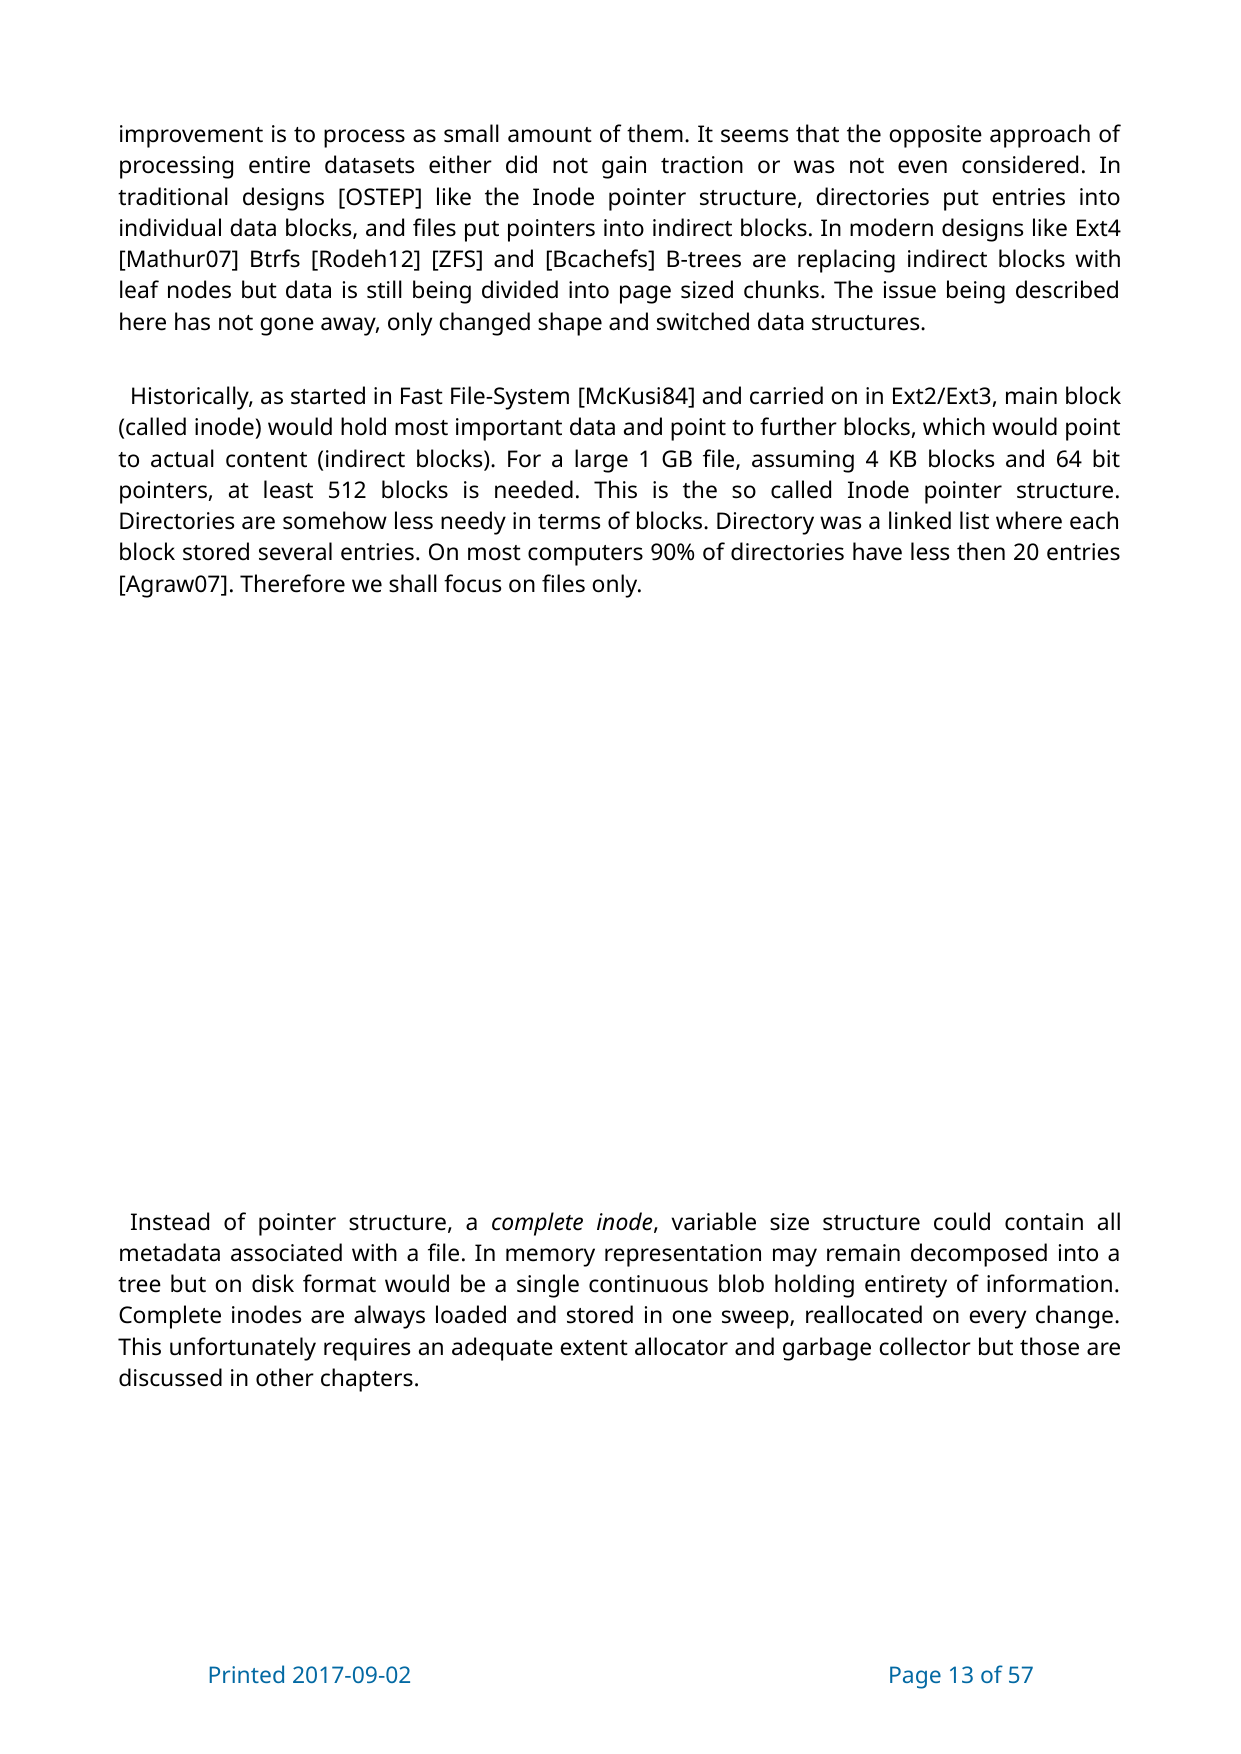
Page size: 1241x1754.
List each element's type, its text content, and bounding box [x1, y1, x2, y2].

text Historically, as started in Fast File-System [McKusi84] and carried on in Ext2/Ext3, main block (called inode) would hold most important data and point to further blocks, which would point to actual content (indirect blocks). For a large 1 GB file, assuming 4 KB blocks and 64 bit pointers, at least 512 blocks is needed. This is the so called Inode pointer structure. Directories are somehow less needy in terms of blocks. Directory was a linked list where each block stored several entries. On most computers 90% of directories have less then 20 entries [Agraw07]. Therefore we shall focus on files only. [118, 380, 1122, 599]
text improvement is to process as small amount of them. It seems that the opposite approach of processing entire datasets either did not gain traction or was not even considered. In traditional designs [OSTEP] like the Inode pointer structure, directories put entries into individual data blocks, and files put pointers into indirect blocks. In modern designs like Ext4 [Mathur07] Btrfs [Rodeh12] [ZFS] and [Bcachefs] B-trees are replacing indirect blocks with leaf nodes but data is still being divided into page sized chunks. The issue being described here has not gone away, only changed shape and switched data structures. [118, 118, 1122, 337]
text Instead of pointer structure, a complete inode, variable size structure could contain all metadata associated with a file. In memory representation may remain decomposed into a tree but on disk format would be a single continuous blob holding entirety of information. Complete inodes are always loaded and stored in one sweep, reallocated on every change. This unfortunately requires an adequate extent allocator and garbage collector but those are discussed in other chapters. [118, 1206, 1122, 1393]
